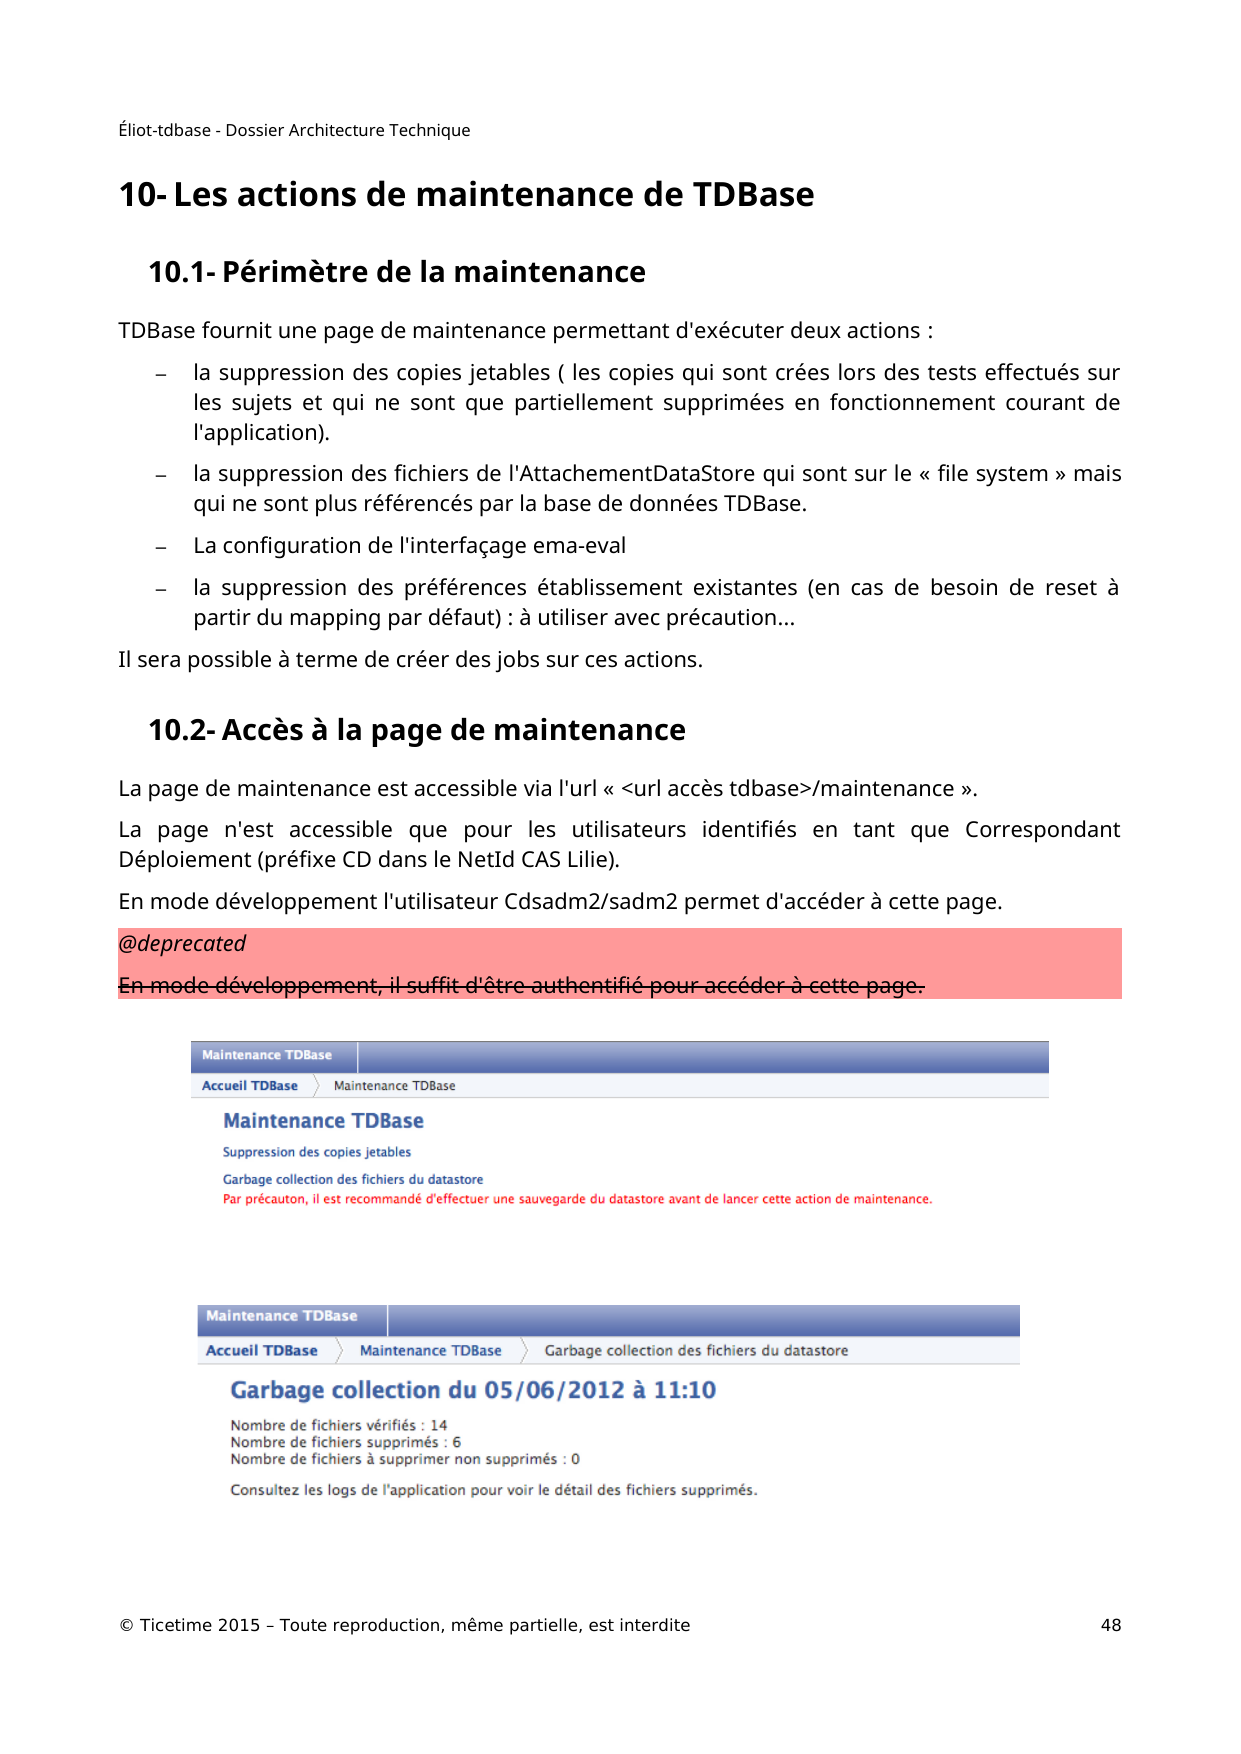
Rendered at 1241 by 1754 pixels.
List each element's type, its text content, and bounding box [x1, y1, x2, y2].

list la suppression des copies jetables ( les copies qui sont crées lors des tests effectués sur les sujets et qui ne sont que partiellement supprimées en fonctionnement courant de l'application). [156, 356, 1122, 446]
text La page n'est accessible que pour les utilisateurs identifiés en tant que Correspondant Déploiement (préfixe CD dans le NetId CAS Lilie). [118, 814, 1122, 874]
subtitle Accès à la page de maintenance [118, 709, 1122, 749]
picture [191, 1041, 1049, 1248]
text TDBase fournit une page de maintenance permettant d'exécuter deux actions : [118, 315, 1122, 345]
text @deprecated [118, 928, 1122, 958]
subtitle Les actions de maintenance de TDBase [118, 171, 1122, 216]
list la suppression des fichiers de l'AttachementDataStore qui sont sur le « file system » mais qui ne sont plus référencés par la base de données TDBase. [156, 458, 1122, 518]
text En mode développement l'utilisateur Cdsadm2/sadm2 permet d'accéder à cette page. [118, 886, 1122, 916]
list la suppression des préférences établissement existantes (en cas de besoin de reset à partir du mapping par défaut) : à utiliser avec précaution... [156, 572, 1122, 632]
text La page de maintenance est accessible via l'url « <url accès tdbase>/maintenance ». [118, 772, 1122, 802]
picture [197, 1305, 1020, 1530]
text Il sera possible à terme de créer des jobs sur ces actions. [118, 643, 1122, 673]
subtitle Périmètre de la maintenance [118, 251, 1122, 291]
text En mode développement, il suffit d'être authentifié pour accéder à cette page. [118, 969, 1122, 999]
list La configuration de l'interfaçage ema-eval [156, 530, 1122, 560]
